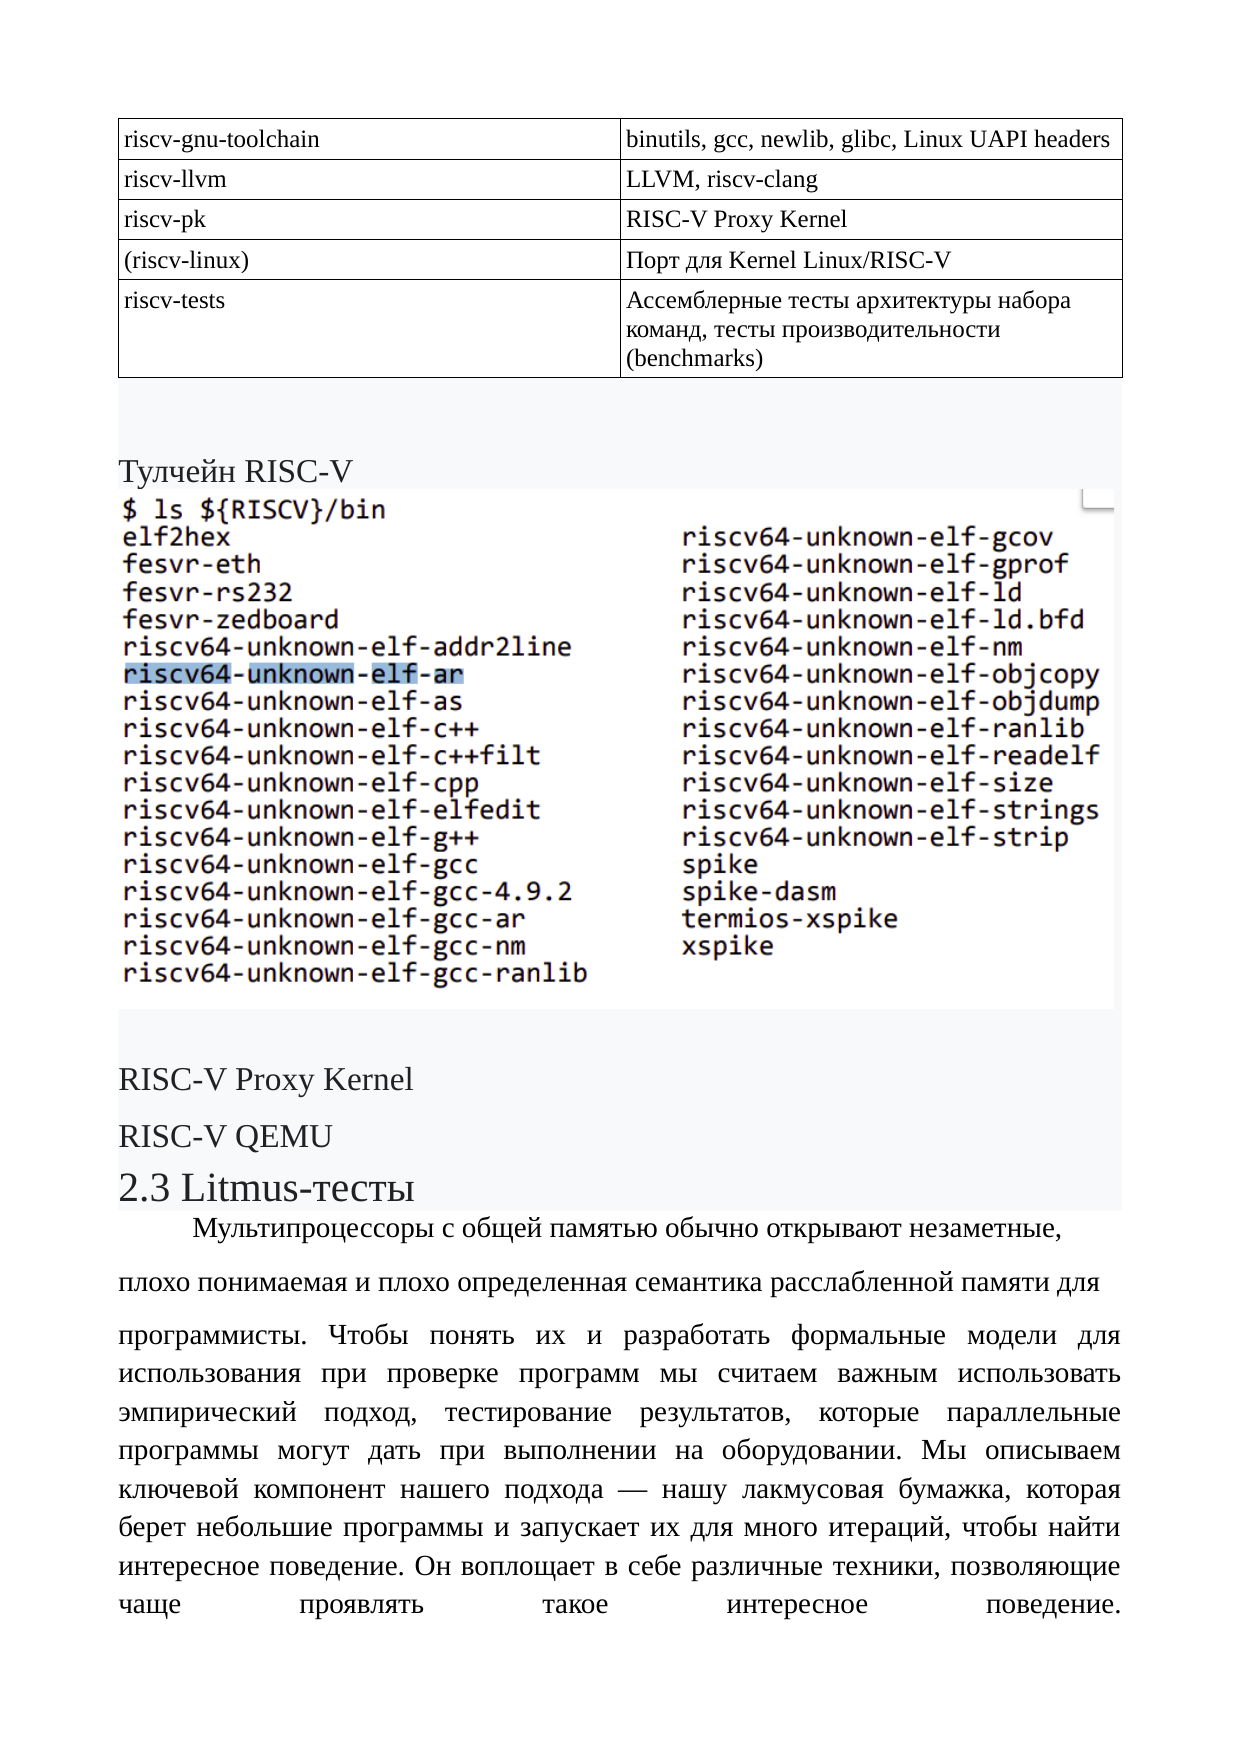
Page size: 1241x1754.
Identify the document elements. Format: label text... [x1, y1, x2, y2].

table_cell binutils, gcc, newlib, glibc, Linux UAPI headers [621, 119, 1122, 158]
table_cell riscv-gnu-toolchain [119, 119, 620, 158]
text 2.3 Litmus-тесты [118, 1154, 1122, 1211]
text Тулчейн RISC-V [118, 433, 1122, 490]
text плохо понимаемая и плохо определенная семантика расслабленной памяти для [118, 1264, 1122, 1297]
table_cell LLVM, riscv-clang [621, 160, 1122, 199]
table_cell Ассемблерные тесты архитектуры набора команд, тесты производительности (benchmarks) [621, 280, 1122, 377]
picture [110, 489, 1115, 1009]
table_cell riscv-pk [119, 200, 620, 239]
table_cell riscv-llvm [119, 160, 620, 199]
text RISC-V Proxy Kernel [118, 1042, 1122, 1098]
table_cell RISC-V Proxy Kernel [621, 200, 1122, 239]
text RISC-V QEMU [118, 1098, 1122, 1154]
table_cell Порт для Kernel Linux/RISC-V [621, 240, 1122, 279]
table_cell riscv-tests [119, 280, 620, 377]
text программисты. Чтобы понять их и разработать формальные модели для использования при проверке программ мы считаем важным использовать эмпирический подход, тестирование результатов, которые параллельные программы могут дать при выполнении на оборудовании. Мы описываем ключевой компонент нашего подхода — нашу лакмусовая бумажка, которая берет небольшие программы и запускает их для много итераций, чтобы найти интересное поведение. Он воплощает в себе различные техники, позволяющие чаще проявлять такое интересное поведение. [118, 1317, 1122, 1620]
table_cell (riscv-linux) [119, 240, 620, 279]
text Мультипроцессоры с общей памятью обычно открывают незаметные, [118, 1211, 1122, 1244]
